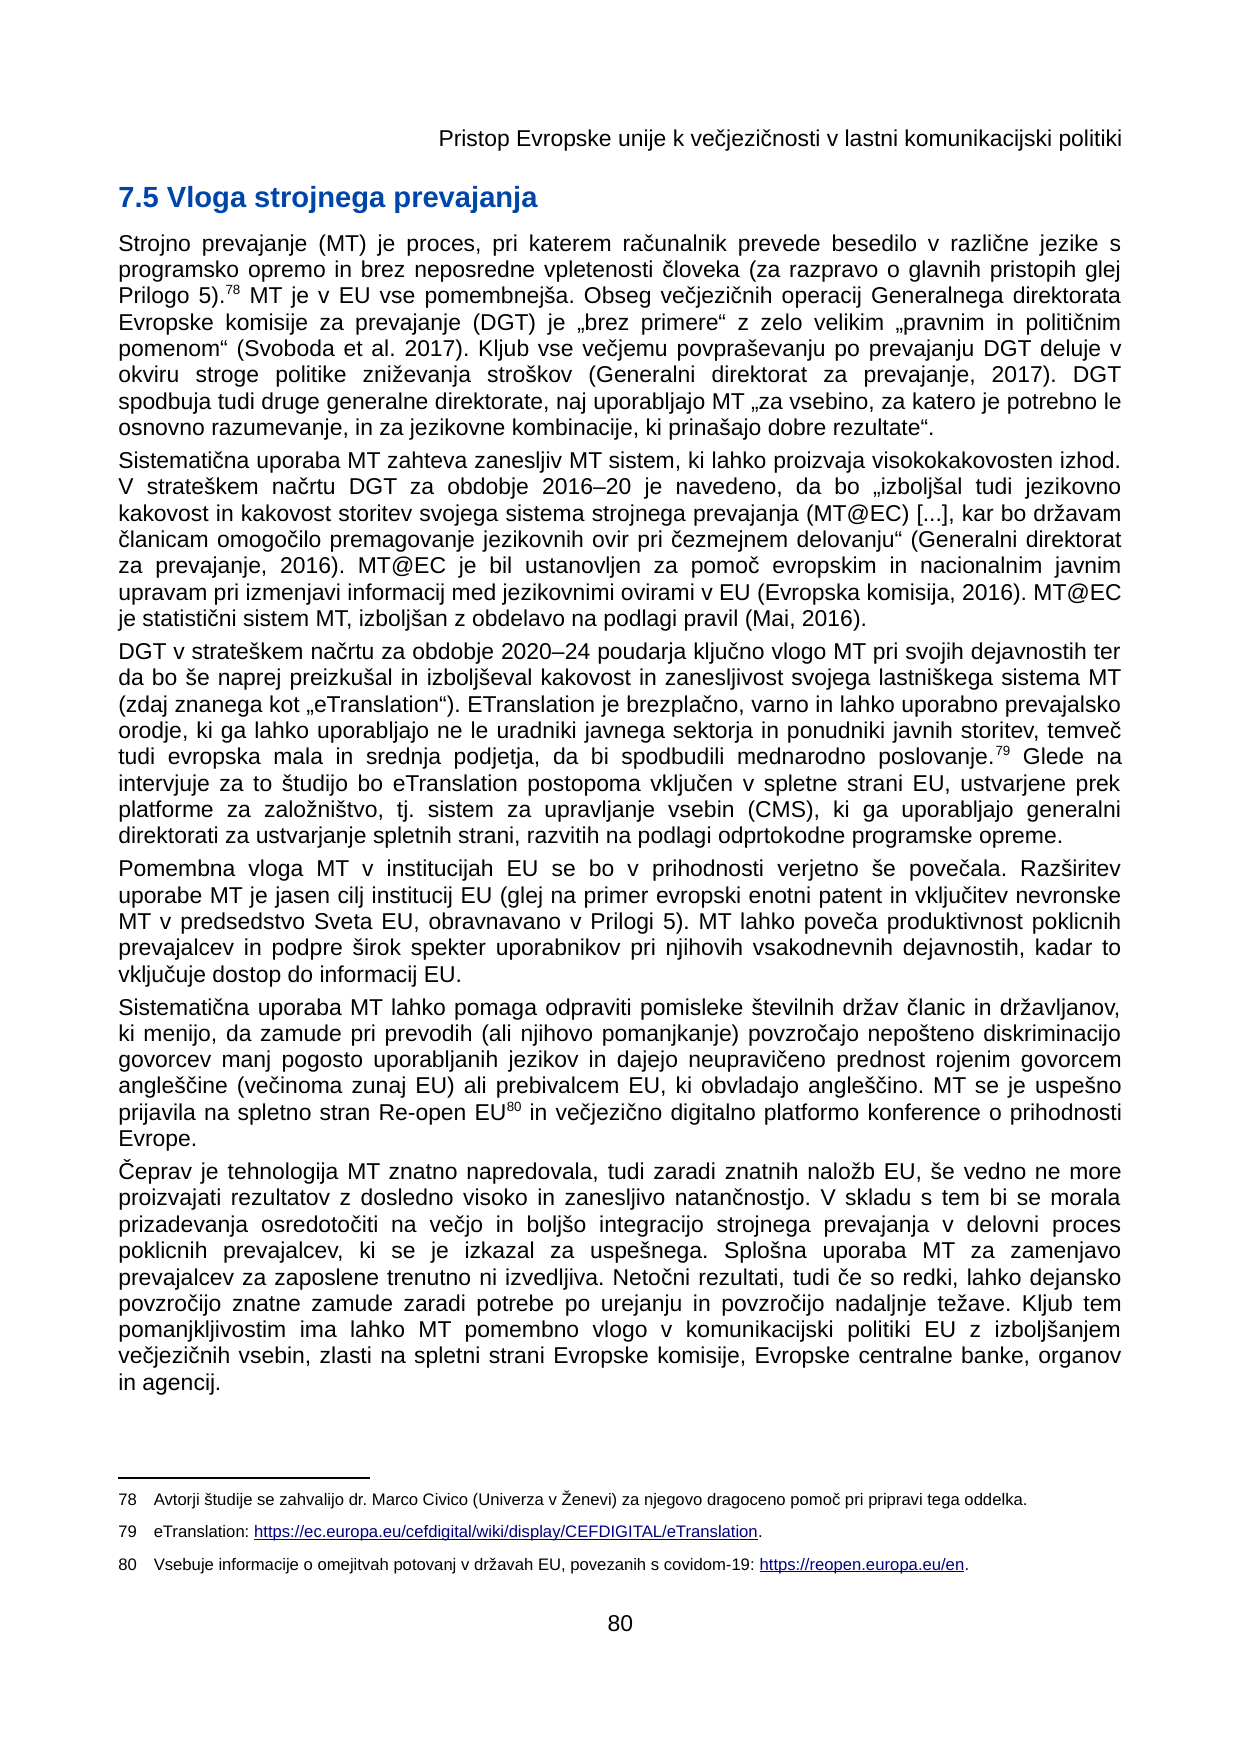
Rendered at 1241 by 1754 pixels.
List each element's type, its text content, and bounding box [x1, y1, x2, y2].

text DGT v strateškem načrtu za obdobje 2020–24 poudarja ključno vlogo MT pri svojih dejavnostih ter da bo še naprej preizkušal in izboljševal kakovost in zanesljivost svojega lastniškega sistema MT (zdaj znanega kot „eTranslation“). ETranslation je brezplačno, varno in lahko uporabno prevajalsko orodje, ki ga lahko uporabljajo ne le uradniki javnega sektorja in ponudniki javnih storitev, temveč tudi evropska mala in srednja podjetja, da bi spodbudili mednarodno poslovanje. Glede na intervjuje za to študijo bo eTranslation postopoma vključen v spletne strani EU, ustvarjene prek platforme za založništvo, tj. sistem za upravljanje vsebin (CMS), ki ga uporabljajo generalni direktorati za ustvarjanje spletnih strani, razvitih na podlagi odprtokodne programske opreme. [118, 638, 1122, 849]
text Avtorji študije se zahvalijo dr. Marco Civico (Univerza v Ženevi) za njegovo dragoceno pomoč pri pripravi tega oddelka. [118, 1490, 1122, 1509]
text eTranslation: https://ec.europa.eu/cefdigital/wiki/display/CEFDIGITAL/eTranslation. [118, 1522, 1122, 1541]
text Pomembna vloga MT v institucijah EU se bo v prihodnosti verjetno še povečala. Razširitev uporabe MT je jasen cilj institucij EU (glej na primer evropski enotni patent in vključitev nevronske MT v predsedstvo Sveta EU, obravnavano v Prilogi 5). MT lahko poveča produktivnost poklicnih prevajalcev in podpre širok spekter uporabnikov pri njihovih vsakodnevnih dejavnostih, kadar to vključuje dostop do informacij EU. [118, 855, 1122, 987]
text Sistematična uporaba MT lahko pomaga odpraviti pomisleke številnih držav članic in državljanov, ki menijo, da zamude pri prevodih (ali njihovo pomanjkanje) povzročajo nepošteno diskriminacijo govorcev manj pogosto uporabljanih jezikov in dajejo neupravičeno prednost rojenim govorcem angleščine (večinoma zunaj EU) ali prebivalcem EU, ki obvladajo angleščino. MT se je uspešno prijavila na spletno stran Re-open EU in večjezično digitalno platformo konference o prihodnosti Evrope. [118, 993, 1122, 1152]
text Vsebuje informacije o omejitvah potovanj v državah EU, povezanih s covidom-19: https://reopen.europa.eu/en. [118, 1554, 1122, 1573]
text Strojno prevajanje (MT) je proces, pri katerem računalnik prevede besedilo v različne jezike s programsko opremo in brez neposredne vpletenosti človeka (za razpravo o glavnih pristopih glej Prilogo 5). MT je v EU vse pomembnejša. Obseg večjezičnih operacij Generalnega direktorata Evropske komisije za prevajanje (DGT) je „brez primere“ z zelo velikim „pravnim in političnim pomenom“ (Svoboda et al. 2017). Kljub vse večjemu povpraševanju po prevajanju DGT deluje v okviru stroge politike zniževanja stroškov (Generalni direktorat za prevajanje, 2017). DGT spodbuja tudi druge generalne direktorate, naj uporabljajo MT „za vsebino, za katero je potrebno le osnovno razumevanje, in za jezikovne kombinacije, ki prinašajo dobre rezultate“. [118, 230, 1122, 441]
text Čeprav je tehnologija MT znatno napredovala, tudi zaradi znatnih naložb EU, še vedno ne more proizvajati rezultatov z dosledno visoko in zanesljivo natančnostjo. V skladu s tem bi se morala prizadevanja osredotočiti na večjo in boljšo integracijo strojnega prevajanja v delovni proces poklicnih prevajalcev, ki se je izkazal za uspešnega. Splošna uporaba MT za zamenjavo prevajalcev za zaposlene trenutno ni izvedljiva. Netočni rezultati, tudi če so redki, lahko dejansko povzročijo znatne zamude zaradi potrebe po urejanju in povzročijo nadaljnje težave. Kljub tem pomanjkljivostim ima lahko MT pomembno vlogo v komunikacijski politiki EU z izboljšanjem večjezičnih vsebin, zlasti na spletni strani Evropske komisije, Evropske centralne banke, organov in agencij. [118, 1158, 1122, 1395]
text Sistematična uporaba MT zahteva zanesljiv MT sistem, ki lahko proizvaja visokokakovosten izhod. V strateškem načrtu DGT za obdobje 2016–20 je navedeno, da bo „izboljšal tudi jezikovno kakovost in kakovost storitev svojega sistema strojnega prevajanja (MT@EC) [...], kar bo državam članicam omogočilo premagovanje jezikovnih ovir pri čezmejnem delovanju“ (Generalni direktorat za prevajanje, 2016). MT@EC je bil ustanovljen za pomoč evropskim in nacionalnim javnim upravam pri izmenjavi informacij med jezikovnimi ovirami v EU (Evropska komisija, 2016). MT@EC je statistični sistem MT, izboljšan z obdelavo na podlagi pravil (Mai, 2016). [118, 447, 1122, 631]
subtitle 7.5 Vloga strojnega prevajanja [118, 180, 1122, 214]
